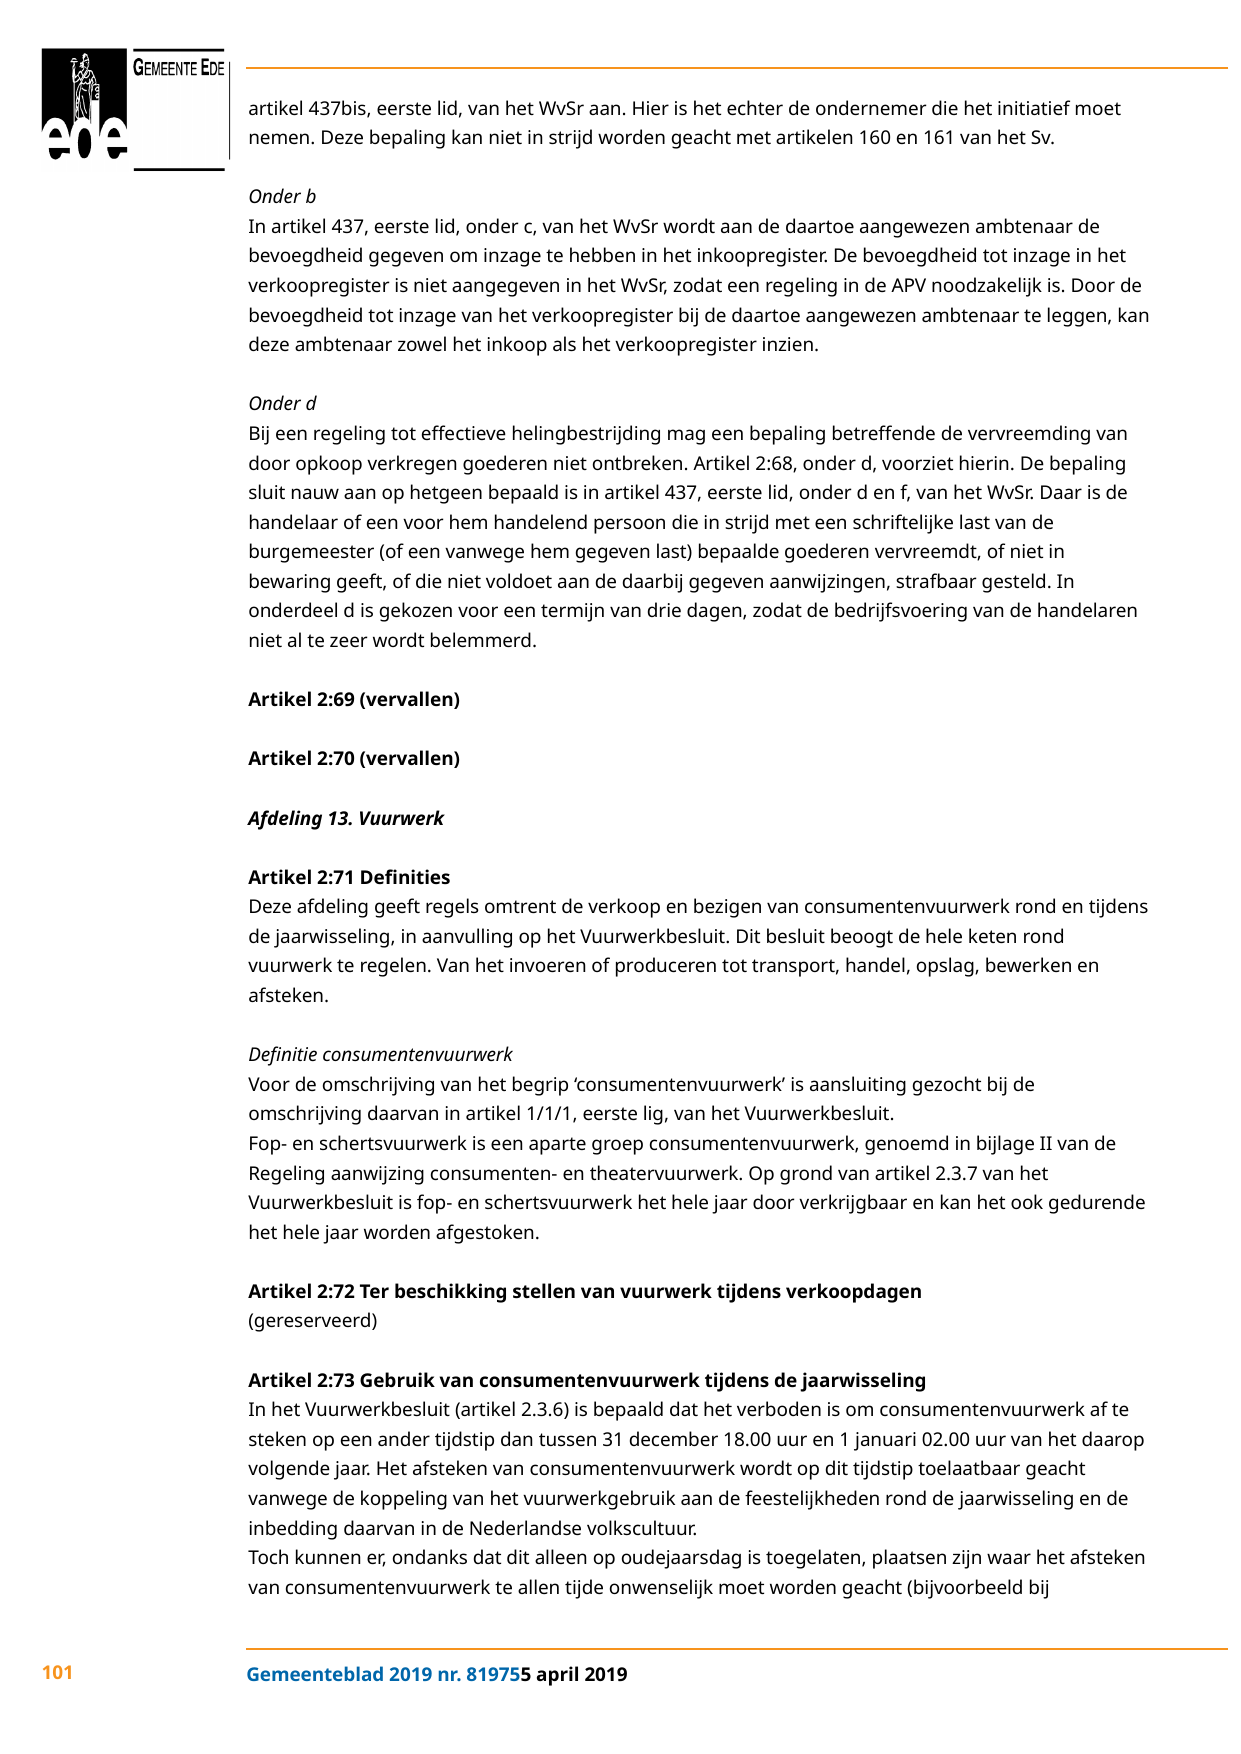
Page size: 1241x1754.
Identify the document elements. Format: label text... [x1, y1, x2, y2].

text Toch kunnen er, ondanks dat dit alleen op oudejaarsdag is toegelaten, plaatsen zijn waar het afsteken van consumentenvuurwerk te allen tijde onwenselijk moet worden geacht (bijvoorbeeld bij [248, 1544, 1152, 1600]
text Artikel 2:69 (vervallen) [248, 686, 1152, 712]
text (gereserveerd) [248, 1308, 1152, 1333]
text Afdeling 13. Vuurwerk [248, 805, 1152, 831]
picture [41, 47, 231, 172]
text Voor de omschrijving van het begrip ‘consumentenvuurwerk’ is aansluiting gezocht bij de omschrijving daarvan in artikel 1/1/1, eerste lig, van het Vuurwerkbesluit. [248, 1071, 1152, 1126]
text Fop- en schertsvuurwerk is een aparte groep consumentenvuurwerk, genoemd in bijlage II van de Regeling aanwijzing consumenten- en theatervuurwerk. Op grond van artikel 2.3.7 van het Vuurwerkbesluit is fop- en schertsvuurwerk het hele jaar door verkrijgbaar en kan het ook gedurende het hele jaar worden afgestoken. [248, 1130, 1152, 1245]
text Definitie consumentenvuurwerk [248, 1041, 1152, 1067]
text Artikel 2:70 (vervallen) [248, 746, 1152, 771]
text Bij een regeling tot effectieve helingbestrijding mag een bepaling betreffende de vervreemding van door opkoop verkregen goederen niet ontbreken. Artikel 2:68, onder d, voorziet hierin. De bepaling sluit nauw aan op hetgeen bepaald is in artikel 437, eerste lid, onder d en f, van het WvSr. Daar is de handelaar of een voor hem handelend persoon die in strijd met een schriftelijke last van de burgemeester (of een vanwege hem gegeven last) bepaalde goederen vervreemdt, of niet in bewaring geeft, of die niet voldoet aan de daarbij gegeven aanwijzingen, strafbaar gesteld. In onderdeel d is gekozen voor een termijn van drie dagen, zodat de bedrijfsvoering van de handelaren niet al te zeer wordt belemmerd. [248, 420, 1152, 653]
text Deze afdeling geeft regels omtrent de verkoop en bezigen van consumentenvuurwerk rond en tijdens de jaarwisseling, in aanvulling op het Vuurwerkbesluit. Dit besluit beoogt de hele keten rond vuurwerk te regelen. Van het invoeren of produceren tot transport, handel, opslag, bewerken en afsteken. [248, 893, 1152, 1008]
text artikel 437bis, eerste lid, van het WvSr aan. Hier is het echter de ondernemer die het initiatief moet nemen. Deze bepaling kan niet in strijd worden geacht met artikelen 160 en 161 van het Sv. [248, 95, 1152, 150]
text Onder d [248, 391, 1152, 416]
text In het Vuurwerkbesluit (artikel 2.3.6) is bepaald dat het verboden is om consumentenvuurwerk af te steken op een ander tijdstip dan tussen 31 december 18.00 uur en 1 januari 02.00 uur van het daarop volgende jaar. Het afsteken van consumentenvuurwerk wordt op dit tijdstip toelaatbaar geacht vanwege de koppeling van het vuurwerkgebruik aan de feestelijkheden rond de jaarwisseling en de inbedding daarvan in de Nederlandse volkscultuur. [248, 1396, 1152, 1541]
text Artikel 2:71 Definities [248, 864, 1152, 890]
text Onder b [248, 183, 1152, 209]
text Artikel 2:72 Ter beschikking stellen van vuurwerk tijdens verkoopdagen [248, 1278, 1152, 1304]
text In artikel 437, eerste lid, onder c, van het WvSr wordt aan de daartoe aangewezen ambtenaar de bevoegdheid gegeven om inzage te hebben in het inkoopregister. De bevoegdheid tot inzage in het verkoopregister is niet aangegeven in het WvSr, zodat een regeling in de APV noodzakelijk is. Door de bevoegdheid tot inzage van het verkoopregister bij de daartoe aangewezen ambtenaar te leggen, kan deze ambtenaar zowel het inkoop als het verkoopregister inzien. [248, 213, 1152, 357]
text Artikel 2:73 Gebruik van consumentenvuurwerk tijdens de jaarwisseling [248, 1367, 1152, 1393]
